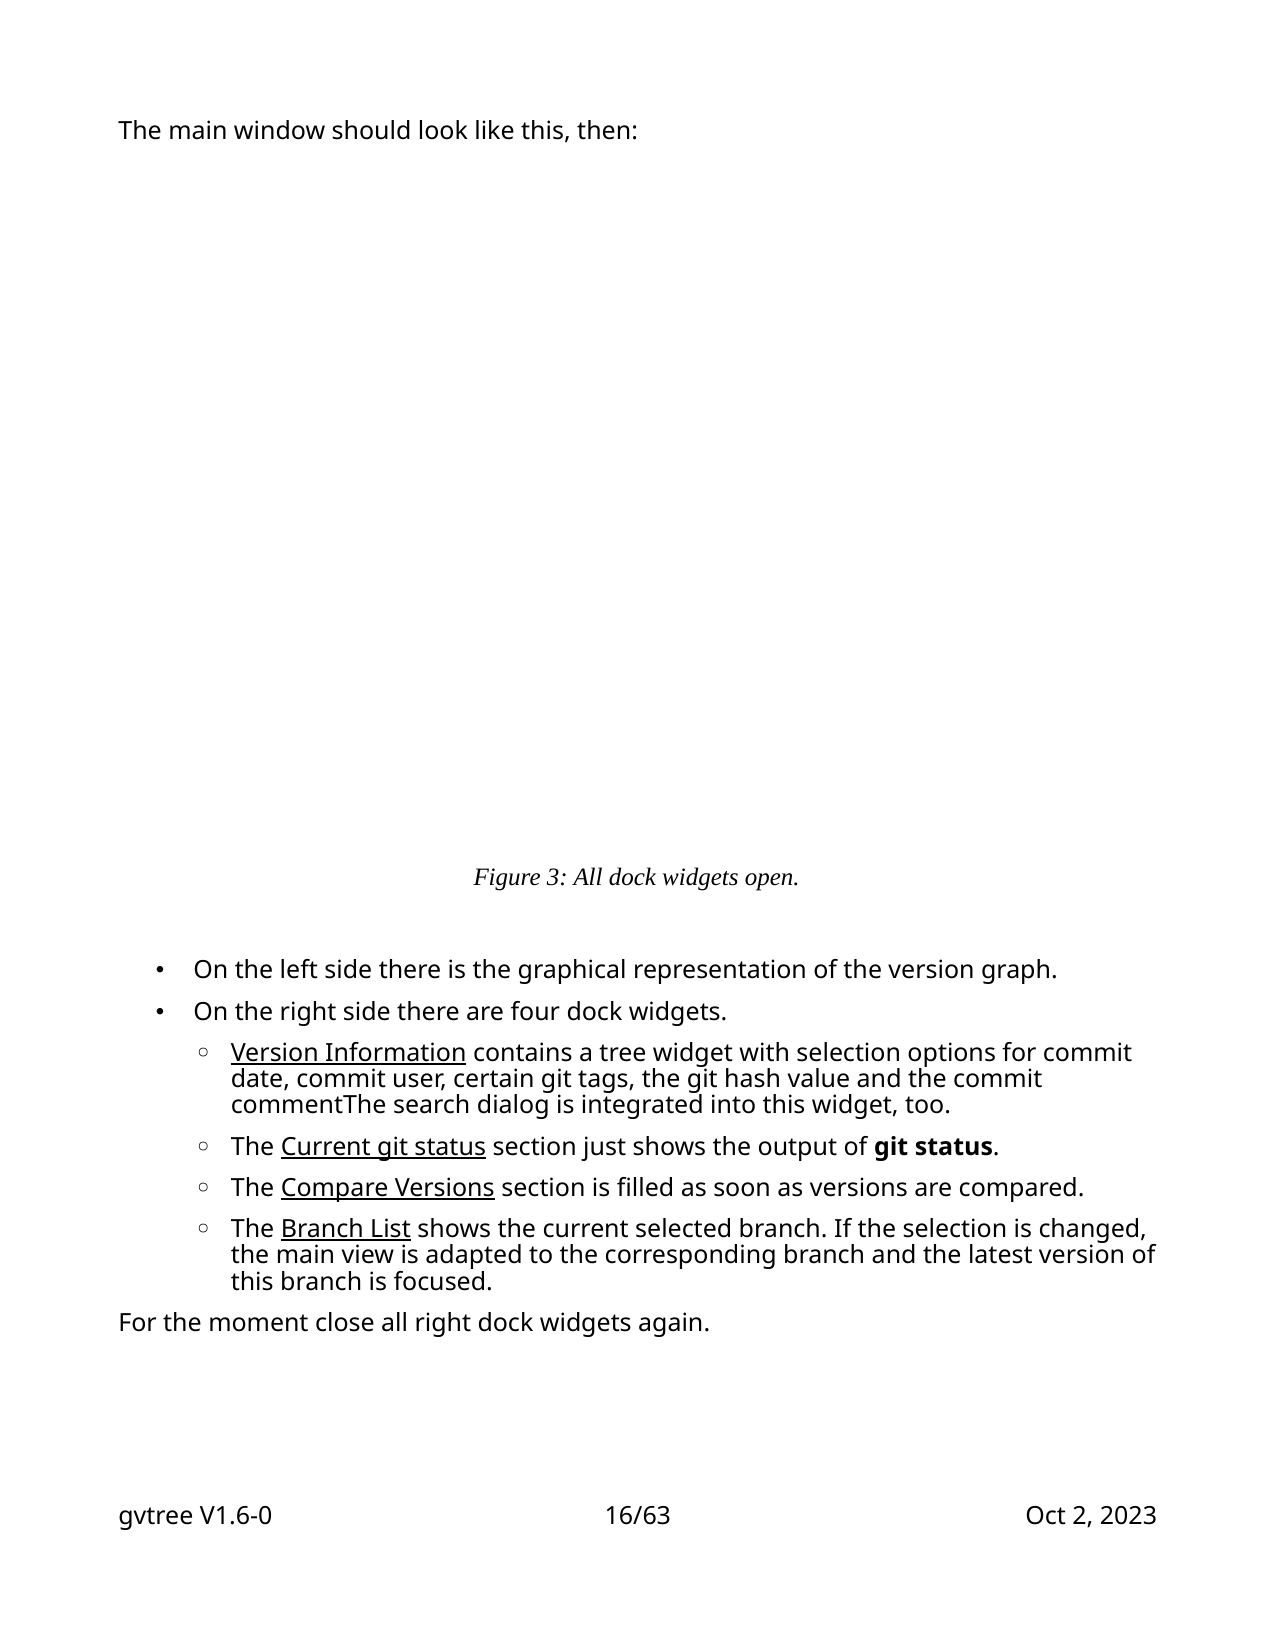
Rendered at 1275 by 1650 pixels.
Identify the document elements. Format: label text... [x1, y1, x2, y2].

text The main window should look like this, then: [118, 118, 1157, 144]
list The Current git status section just shows the output of git status. [193, 1134, 1157, 1160]
list The Compare Versions section is filled as soon as versions are compared. [193, 1175, 1157, 1201]
list On the right side there are four dock widgets. [156, 999, 1157, 1025]
text For the moment close all right dock widgets again. [118, 1310, 1157, 1336]
list On the left side there is the graphical representation of the version graph. [156, 958, 1157, 984]
text Figure 3: All dock widgets open. [118, 172, 1157, 891]
list The Branch List shows the current selected branch. If the selection is changed, the main view is adapted to the corresponding branch and the latest version of this branch is focused. [193, 1216, 1157, 1295]
list Version Information contains a tree widget with selection options for commit date, commit user, certain git tags, the git hash value and the commit commentThe search dialog is integrated into this widget, too. [193, 1040, 1157, 1119]
